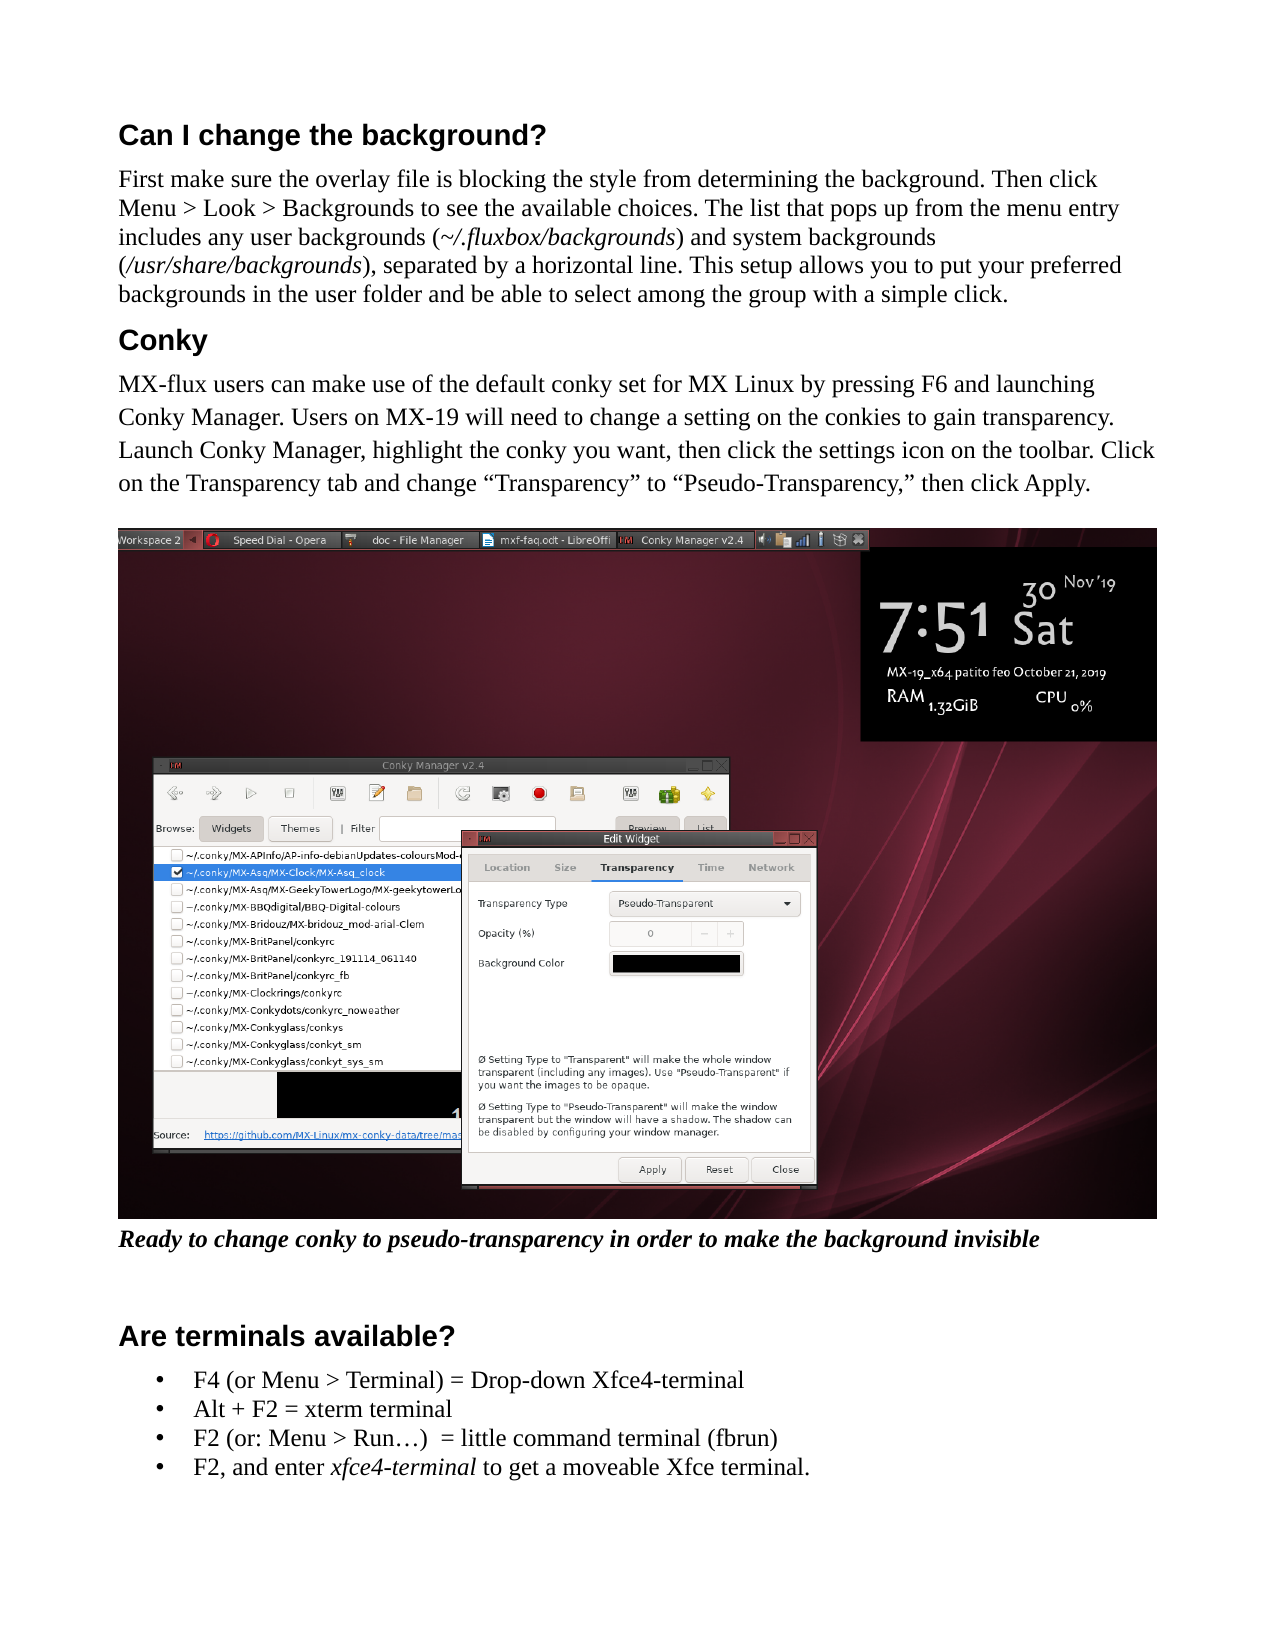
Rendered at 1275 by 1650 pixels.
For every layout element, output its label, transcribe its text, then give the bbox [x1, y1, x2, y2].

list Alt + F2 = xterm terminal [156, 1394, 1157, 1423]
subtitle Are terminals available? [118, 1319, 1157, 1353]
list F2 (or: Menu > Run…) = little command terminal (fbrun) [156, 1423, 1157, 1452]
list F2, and enter xfce4-terminal to get a moveable Xfce terminal. [156, 1452, 1157, 1480]
list F4 (or Menu > Terminal) = Drop-down Xfce4-terminal [156, 1365, 1157, 1394]
subtitle Conky [118, 323, 1157, 356]
text First make sure the overlay file is blocking the style from determining the background. Then click Menu > Look > Backgrounds to see the available choices. The list that pops up from the menu entry includes any user backgrounds (~/.fluxbox/backgrounds) and system backgrounds (/usr/share/backgrounds), separated by a horizontal line. This setup allows you to put your preferred backgrounds in the user folder and be able to select among the group with a simple click. [118, 164, 1157, 308]
text Ready to change conky to pseudo-transparency in order to make the background invisible [118, 1219, 1157, 1253]
text MX-flux users can make use of the default conky set for MX Linux by pressing F6 and launching Conky Manager. Users on MX-19 will need to change a setting on the conkies to gain transparency. Launch Conky Manager, highlight the conky you want, then click the settings icon on the toolbar. Click on the Transparency tab and change “Transparency” to “Pseudo-Transparency,” then click Apply. [118, 369, 1157, 497]
picture [118, 528, 1157, 1219]
subtitle Can I change the background? [118, 118, 1157, 152]
